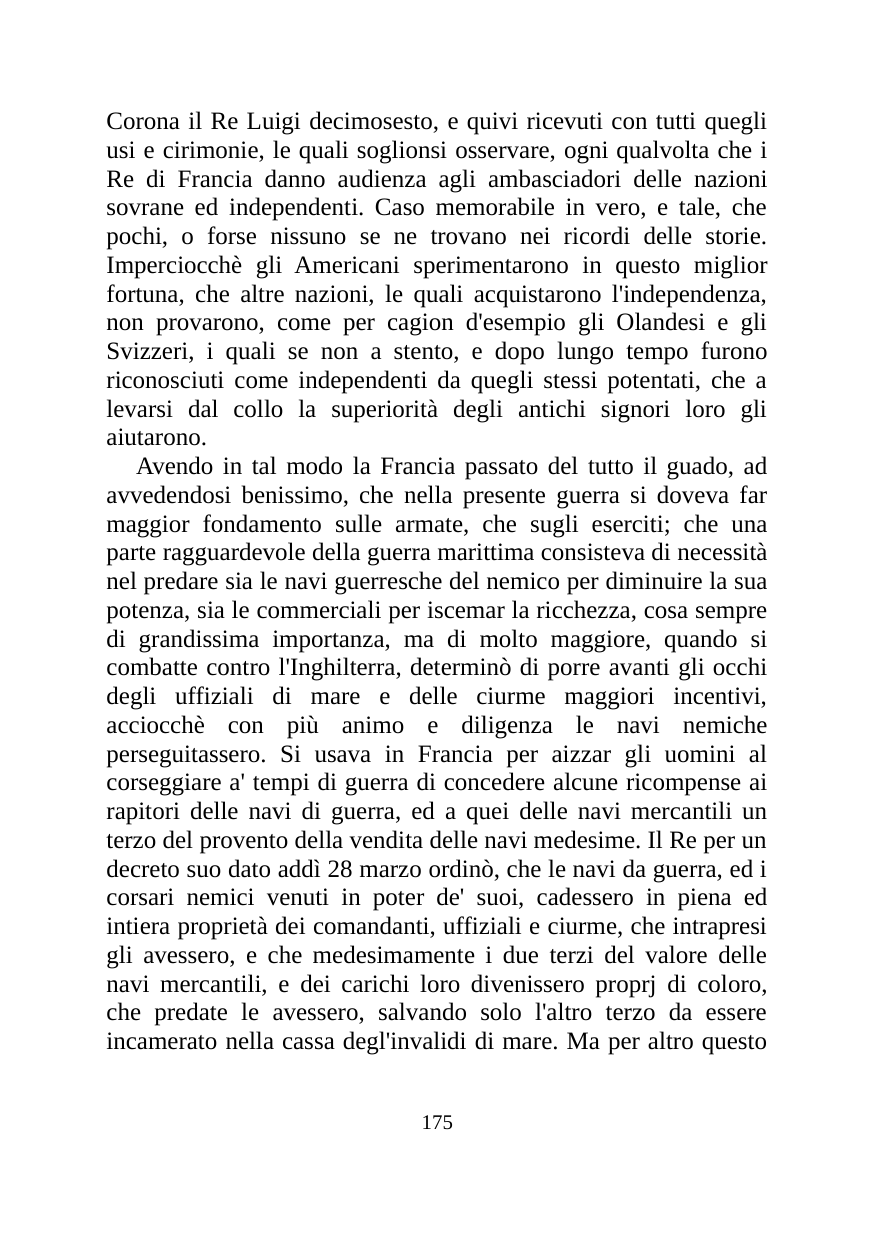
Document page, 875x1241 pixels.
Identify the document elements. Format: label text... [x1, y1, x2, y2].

text Corona il Re Luigi decimosesto, e quivi ricevuti con tutti quegli usi e cirimonie, le quali soglionsi osservare, ogni qualvolta che i Re di Francia danno audienza agli ambasciadori delle nazioni sovrane ed independenti. Caso memorabile in vero, e tale, che pochi, o forse nissuno se ne trovano nei ricordi delle storie. Imperciocchè gli Americani sperimentarono in questo miglior fortuna, che altre nazioni, le quali acquistarono l'independenza, non provarono, come per cagion d'esempio gli Olandesi e gli Svizzeri, i quali se non a stento, e dopo lungo tempo furono riconosciuti come independenti da quegli stessi potentati, che a levarsi dal collo la superiorità degli antichi signori loro gli aiutarono. [106, 106, 768, 451]
text Avendo in tal modo la Francia passato del tutto il guado, ad avvedendosi benissimo, che nella presente guerra si doveva far maggior fondamento sulle armate, che sugli eserciti; che una parte ragguardevole della guerra marittima consisteva di necessità nel predare sia le navi guerresche del nemico per diminuire la sua potenza, sia le commerciali per iscemar la ricchezza, cosa sempre di grandissima importanza, ma di molto maggiore, quando si combatte contro l'Inghilterra, determinò di porre avanti gli occhi degli uffiziali di mare e delle ciurme maggiori incentivi, acciocchè con più animo e diligenza le navi nemiche perseguitassero. Si usava in Francia per aizzar gli uomini al corseggiare a' tempi di guerra di concedere alcune ricompense ai rapitori delle navi di guerra, ed a quei delle navi mercantili un terzo del provento della vendita delle navi medesime. Il Re per un decreto suo dato addì 28 marzo ordinò, che le navi da guerra, ed i corsari nemici venuti in poter de' suoi, cadessero in piena ed intiera proprietà dei comandanti, uffiziali e ciurme, che intrapresi gli avessero, e che medesimamente i due terzi del valore delle navi mercantili, e dei carichi loro divenissero proprj di coloro, che predate le avessero, salvando solo l'altro terzo da essere incamerato nella cassa degl'invalidi di mare. Ma per altro questo [106, 451, 768, 1055]
